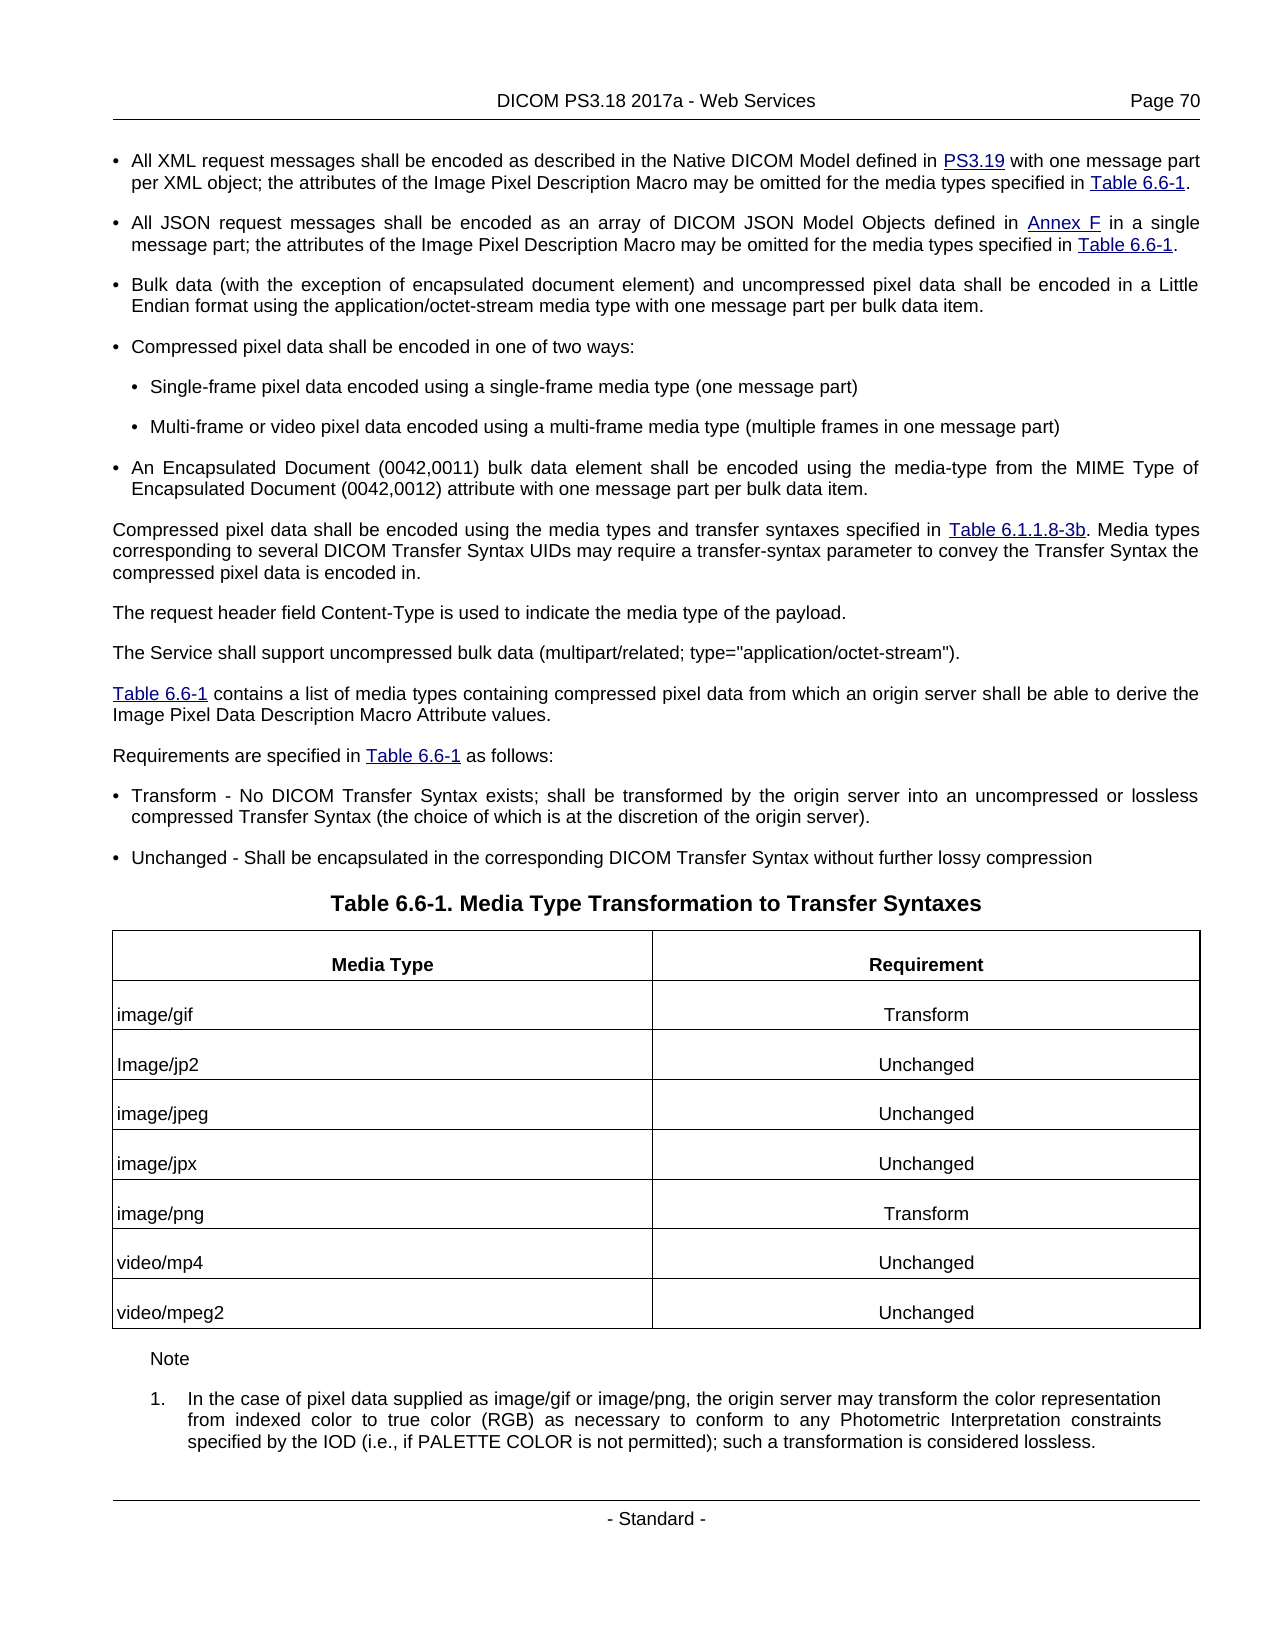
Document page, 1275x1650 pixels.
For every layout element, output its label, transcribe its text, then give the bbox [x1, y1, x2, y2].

text The request header field Content-Type is used to indicate the media type of the payload. [112, 602, 1200, 623]
text Table 6.6-1. Media Type Transformation to Transfer Syntaxes [112, 891, 1200, 916]
table_cell image/jpeg [113, 1080, 652, 1129]
table_header Media Type [113, 931, 652, 980]
table_cell Transform [653, 981, 1199, 1029]
table_cell image/jpx [113, 1130, 652, 1178]
list An Encapsulated Document (0042,0011) bulk data element shall be encoded using the media-type from the MIME Type of Encapsulated Document (0042,0012) attribute with one message part per bulk data item. [112, 457, 1200, 500]
table_cell Image/jp2 [113, 1030, 652, 1079]
table_header Requirement [653, 931, 1199, 980]
list Multi-frame or video pixel data encoded using a multi-frame media type (multiple frames in one message part) [131, 416, 1200, 438]
table_cell video/mpeg2 [113, 1279, 652, 1327]
table_cell Unchanged [653, 1080, 1199, 1129]
table_cell image/png [113, 1180, 652, 1228]
text Requirements are specified in Table 6.6-1 as follows: [112, 744, 1200, 766]
list Compressed pixel data shall be encoded in one of two ways: [112, 336, 1200, 357]
table_cell Unchanged [653, 1030, 1199, 1079]
table_cell Transform [653, 1180, 1199, 1228]
list In the case of pixel data supplied as image/gif or image/png, the origin server may transform the color representation from indexed color to true color (RGB) as necessary to conform to any Photometric Interpretation constraints specified by the IOD (i.e., if PALETTE COLOR is not permitted); such a transformation is considered lossless. [150, 1388, 1162, 1452]
table_cell video/mp4 [113, 1229, 652, 1278]
table_cell image/gif [113, 981, 652, 1029]
list Unchanged - Shall be encapsulated in the corresponding DICOM Transfer Syntax without further lossy compression [112, 847, 1200, 868]
list All JSON request messages shall be encoded as an array of DICOM JSON Model Objects defined in Annex F in a single message part; the attributes of the Image Pixel Description Macro may be omitted for the media types specified in Table 6.6-1. [112, 212, 1200, 255]
list Bulk data (with the exception of encapsulated document element) and uncompressed pixel data shall be encoded in a Little Endian format using the application/octet-stream media type with one message part per bulk data item. [112, 274, 1200, 317]
table_cell Unchanged [653, 1130, 1199, 1178]
list Single-frame pixel data encoded using a single-frame media type (one message part) [131, 376, 1200, 397]
list All XML request messages shall be encoded as described in the Native DICOM Model defined in PS3.19 with one message part per XML object; the attributes of the Image Pixel Description Macro may be omitted for the media types specified in Table 6.6-1. [112, 150, 1200, 193]
text Note [150, 1347, 1162, 1369]
list Transform - No DICOM Transfer Syntax exists; shall be transformed by the origin server into an uncompressed or lossless compressed Transfer Syntax (the choice of which is at the discretion of the origin server). [112, 785, 1200, 828]
text The Service shall support uncompressed bulk data (multipart/related; type="application/octet-stream"). [112, 642, 1200, 664]
table_cell Unchanged [653, 1279, 1199, 1327]
text Compressed pixel data shall be encoded using the media types and transfer syntaxes specified in Table 6.1.1.8-3b. Media types corresponding to several DICOM Transfer Syntax UIDs may require a transfer-syntax parameter to convey the Transfer Syntax the compressed pixel data is encoded in. [112, 518, 1200, 583]
table_cell Unchanged [653, 1229, 1199, 1278]
text Table 6.6-1 contains a list of media types containing compressed pixel data from which an origin server shall be able to derive the Image Pixel Data Description Macro Attribute values. [112, 682, 1200, 726]
